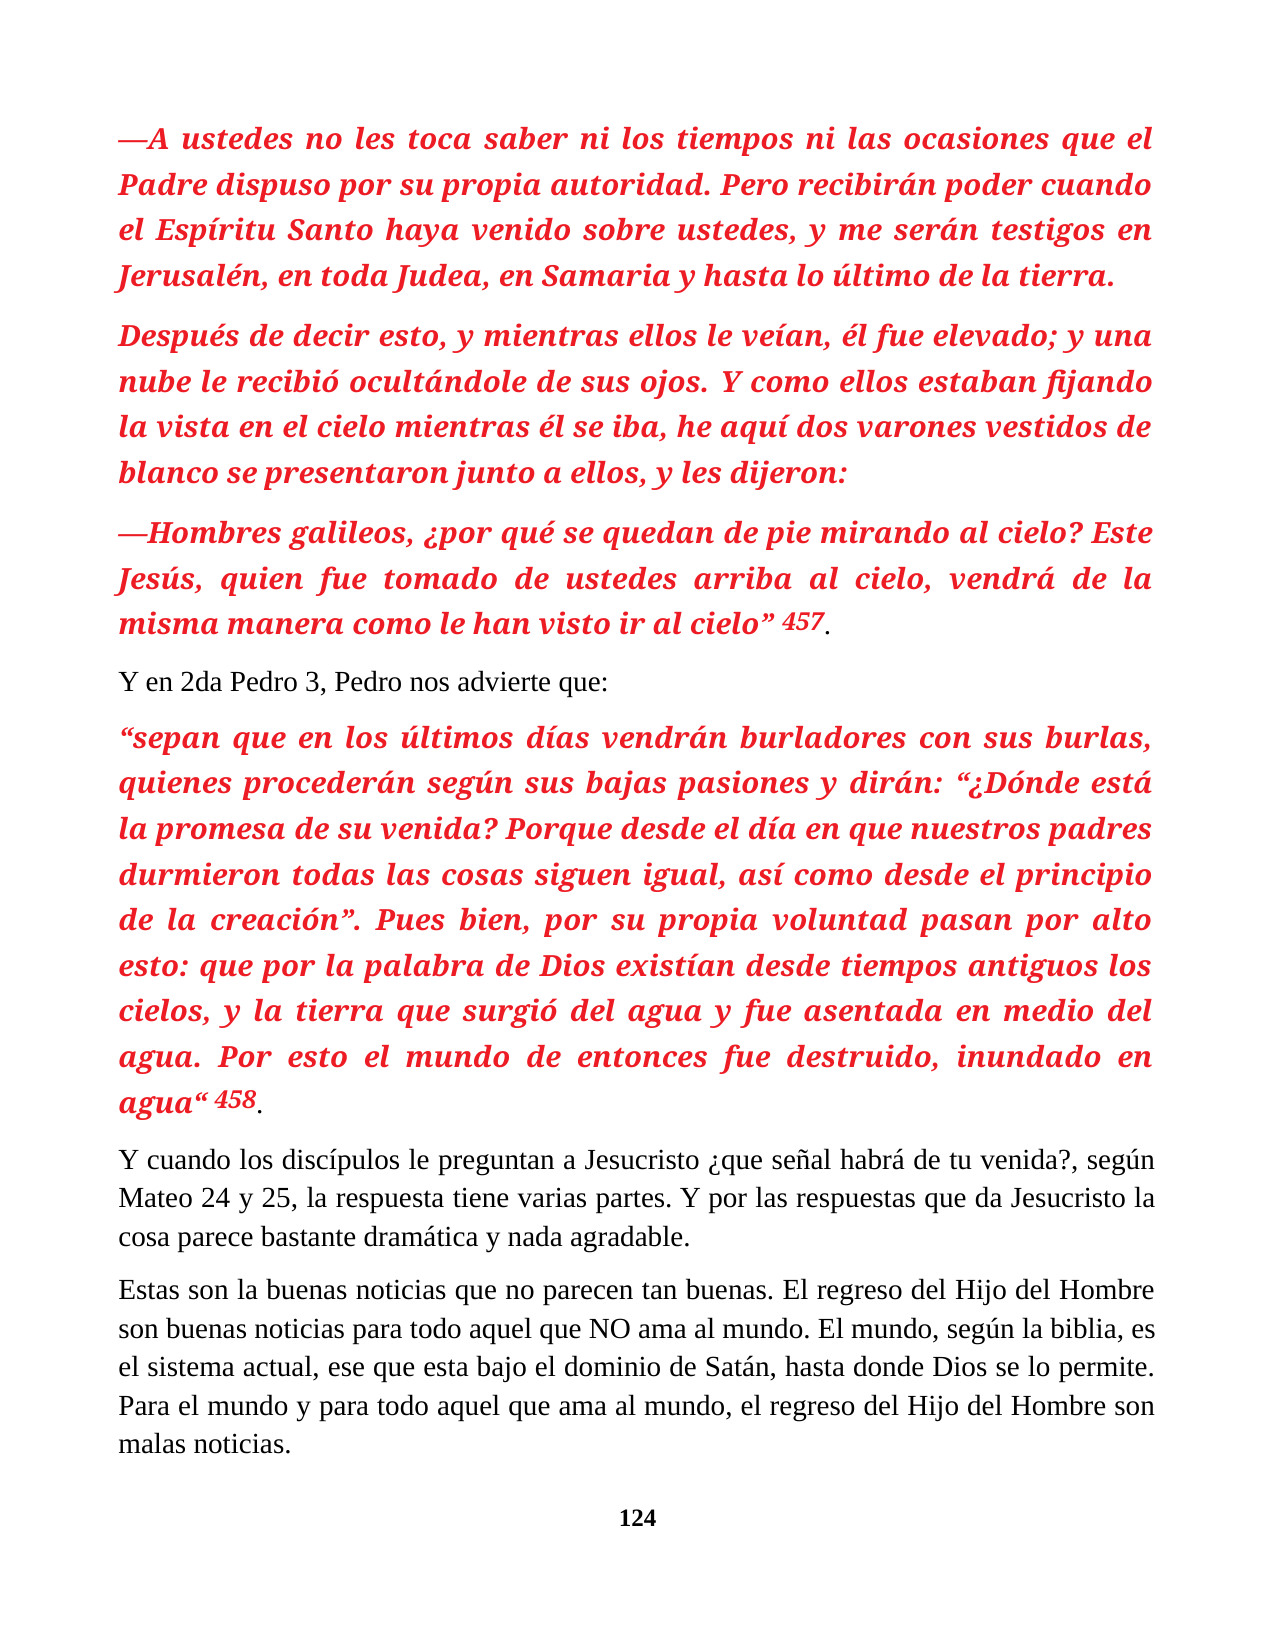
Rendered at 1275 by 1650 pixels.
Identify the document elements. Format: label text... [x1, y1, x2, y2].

text Y en 2da Pedro 3, Pedro nos advierte que: [118, 664, 1157, 697]
text “sepan que en los últimos días vendrán burladores con sus burlas, quienes procederán según sus bajas pasiones y dirán: “¿Dónde está la promesa de su venida? Porque desde el día en que nuestros padres durmieron todas las cosas siguen igual, así como desde el principio de la creación”. Pues bien, por su propia voluntad pasan por alto esto: que por la palabra de Dios existían desde tiempos antiguos los cielos, y la tierra que surgió del agua y fue asentada en medio del agua. Por esto el mundo de entonces fue destruido, inundado en agua“ . [118, 717, 1157, 1122]
text Después de decir esto, y mientras ellos le veían, él fue elevado; y una nube le recibió ocultándole de sus ojos. Y como ellos estaban fijando la vista en el cielo mientras él se iba, he aquí dos varones vestidos de blanco se presentaron junto a ellos, y les dijeron: [118, 315, 1157, 492]
text Estas son la buenas noticias que no parecen tan buenas. El regreso del Hijo del Hombre son buenas noticias para todo aquel que NO ama al mundo. El mundo, según la biblia, es el sistema actual, ese que esta bajo el dominio de Satán, hasta donde Dios se lo permite. Para el mundo y para todo aquel que ama al mundo, el regreso del Hijo del Hombre son malas noticias. [118, 1272, 1157, 1460]
text —A ustedes no les toca saber ni los tiempos ni las ocasiones que el Padre dispuso por su propia autoridad. Pero recibirán poder cuando el Espíritu Santo haya venido sobre ustedes, y me serán testigos en Jerusalén, en toda Judea, en Samaria y hasta lo último de la tierra. [118, 118, 1157, 295]
text —Hombres galileos, ¿por qué se quedan de pie mirando al cielo? Este Jesús, quien fue tomado de ustedes arriba al cielo, vendrá de la misma manera como le han visto ir al cielo” . [118, 512, 1157, 643]
text Y cuando los discípulos le preguntan a Jesucristo ¿que señal habrá de tu venida?, según Mateo 24 y 25, la respuesta tiene varias partes. Y por las respuestas que da Jesucristo la cosa parece bastante dramática y nada agradable. [118, 1142, 1157, 1253]
